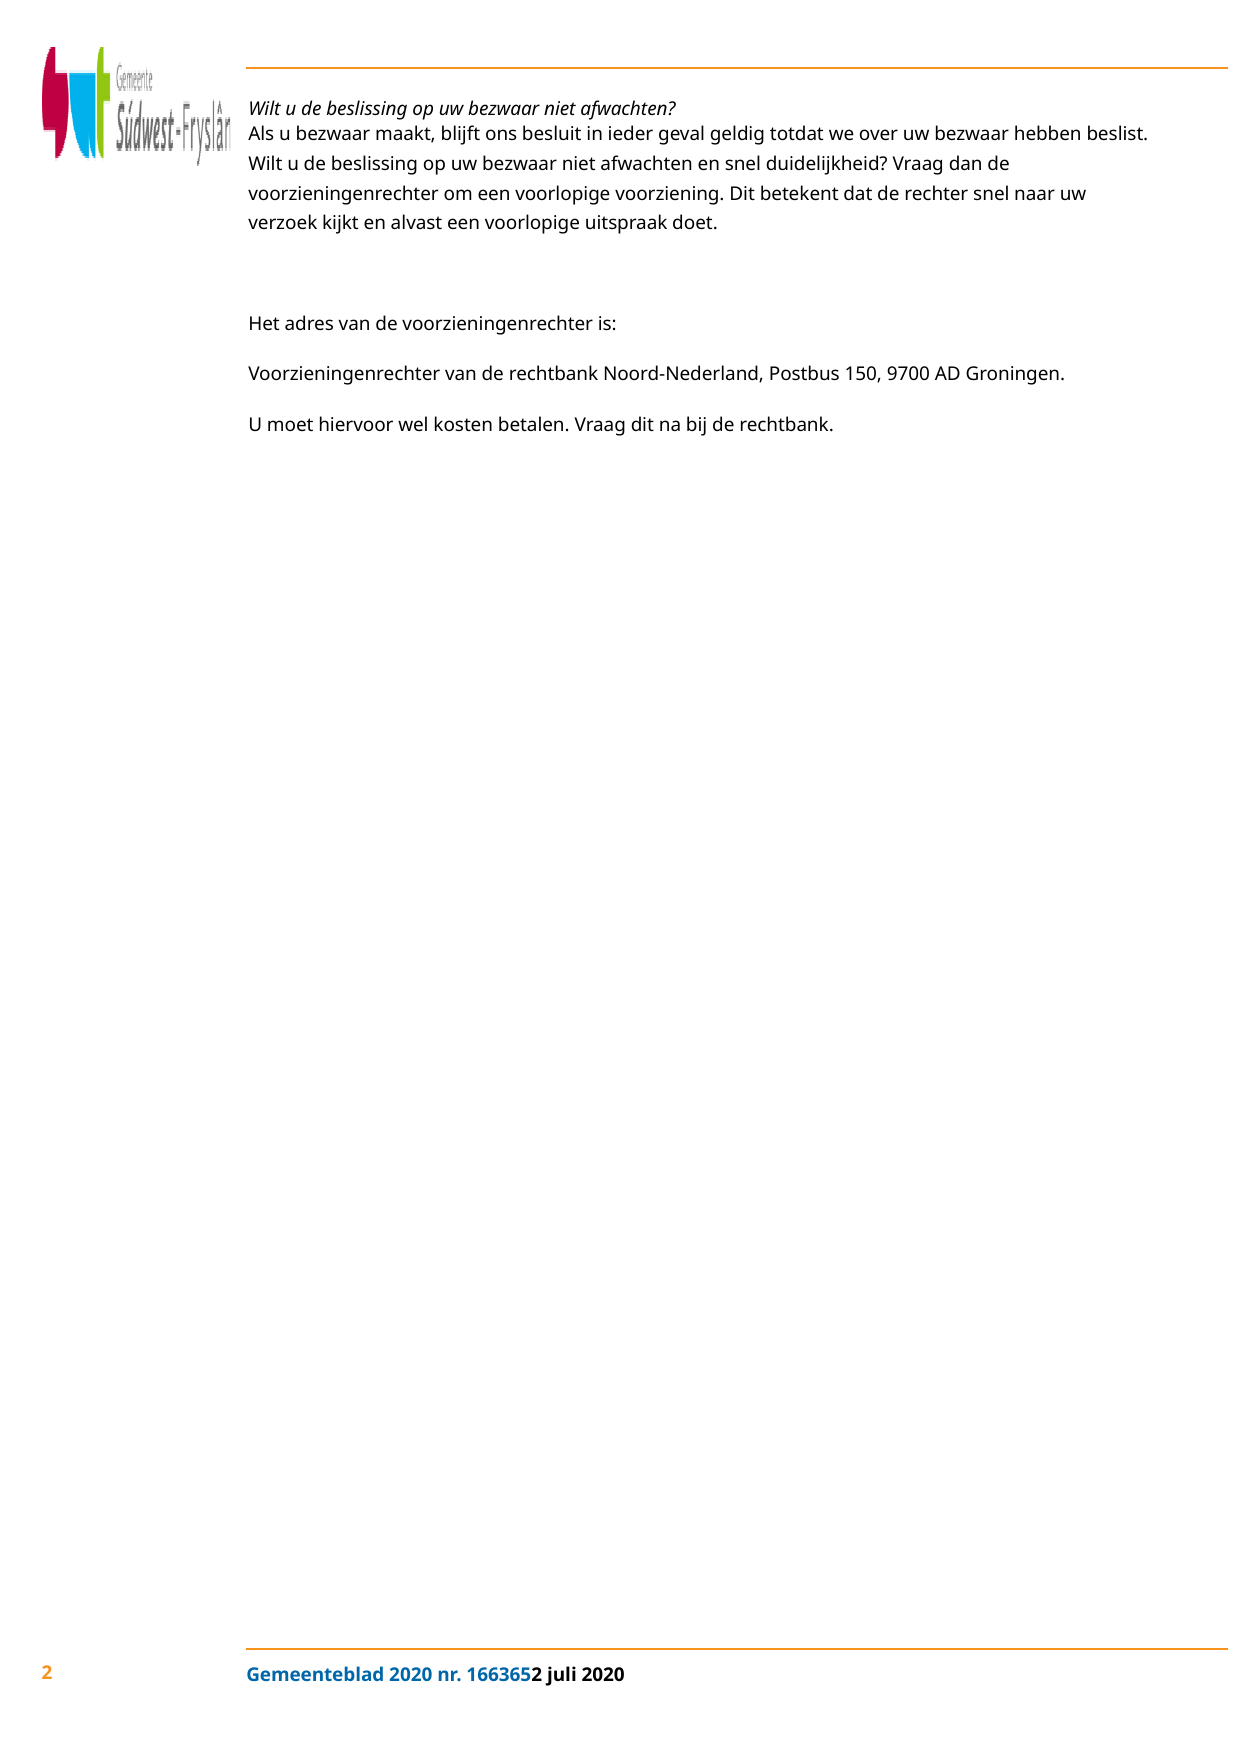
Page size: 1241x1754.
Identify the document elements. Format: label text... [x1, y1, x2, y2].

text Wilt u de beslissing op uw bezwaar niet afwachten? [248, 95, 1152, 121]
text Het adres van de voorzieningenrechter is: [248, 310, 1152, 336]
text Als u bezwaar maakt, blijft ons besluit in ieder geval geldig totdat we over uw bezwaar hebben beslist. Wilt u de beslissing op uw bezwaar niet afwachten en snel duidelijkheid? Vraag dan de voorzieningenrechter om een voorlopige voorziening. Dit betekent dat de rechter snel naar uw verzoek kijkt en alvast een voorlopige uitspraak doet. [248, 121, 1152, 235]
picture [41, 47, 231, 172]
text U moet hiervoor wel kosten betalen. Vraag dit na bij de rechtbank. [248, 411, 1152, 437]
text Voorzieningenrechter van de rechtbank Noord-Nederland, Postbus 150, 9700 AD Groningen. [248, 361, 1152, 386]
